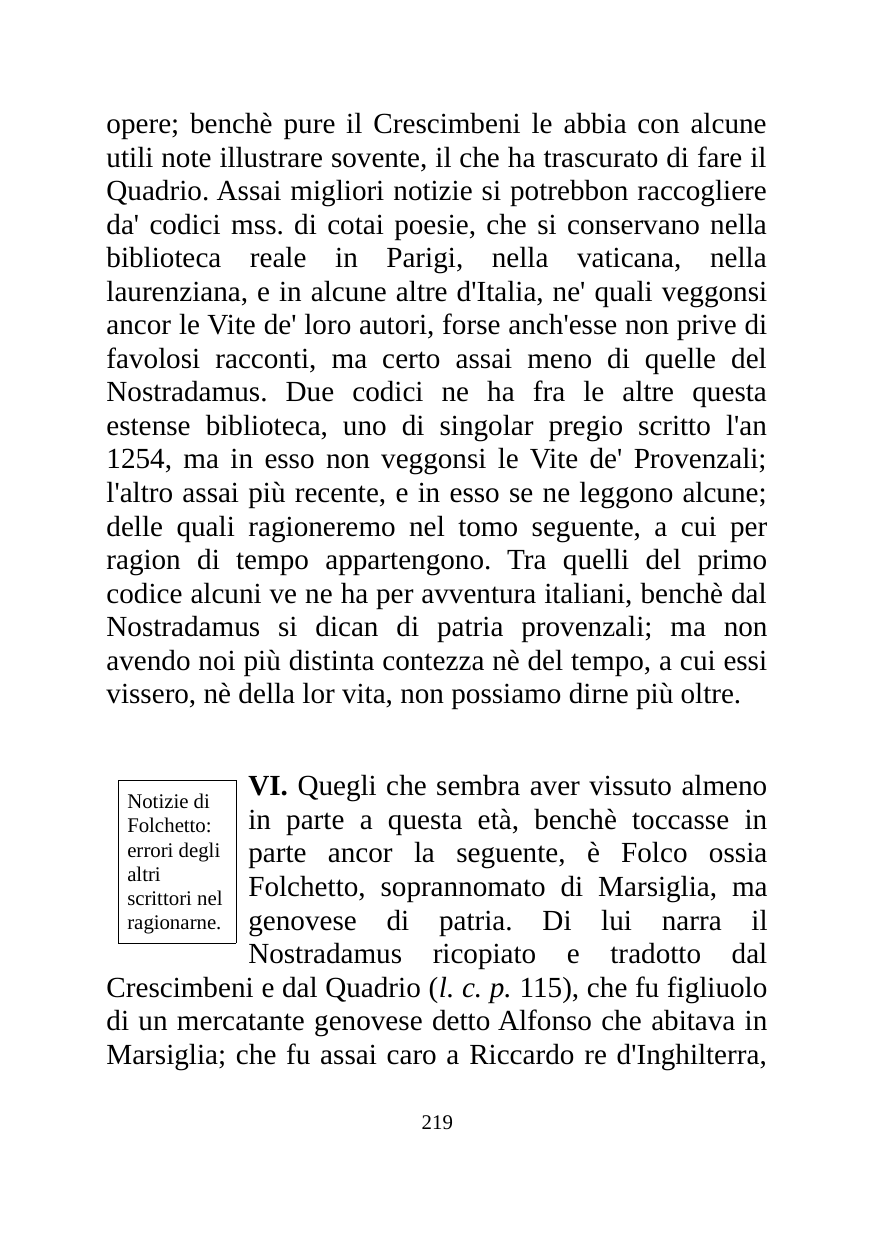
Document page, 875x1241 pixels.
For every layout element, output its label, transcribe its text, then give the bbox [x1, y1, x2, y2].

text opere; benchè pure il Crescimbeni le abbia con alcune utili note illustrare sovente, il che ha trascurato di fare il Quadrio. Assai migliori notizie si potrebbon raccogliere da' codici mss. di cotai poesie, che si conservano nella biblioteca reale in Parigi, nella vaticana, nella laurenziana, e in alcune altre d'Italia, ne' quali veggonsi ancor le Vite de' loro autori, forse anch'esse non prive di favolosi racconti, ma certo assai meno di quelle del Nostradamus. Due codici ne ha fra le altre questa estense biblioteca, uno di singolar pregio scritto l'an 1254, ma in esso non veggonsi le Vite de' Provenzali; l'altro assai più recente, e in esso se ne leggono alcune; delle quali ragioneremo nel tomo seguente, a cui per ragion di tempo appartengono. Tra quelli del primo codice alcuni ve ne ha per avventura italiani, benchè dal Nostradamus si dican di patria provenzali; ma non avendo noi più distinta contezza nè del tempo, a cui essi vissero, nè della lor vita, non possiamo dirne più oltre. [106, 106, 768, 710]
text VI. Quegli che sembra aver vissuto almeno in parte a questa età, benchè toccasse in parte ancor la seguente, è Folco ossia Folchetto, soprannomato di Marsiglia, ma genovese di patria. Di lui narra il Nostradamus ricopiato e tradotto dal Crescimbeni e dal Quadrio (l. c. p. 115), che fu figliuolo di un mercatante genovese detto Alfonso che abitava in Marsiglia; che fu assai caro a Riccardo re d'Inghilterra, [106, 768, 768, 1070]
text Notizie di Folchetto: errori degli altri scrittori nel ragionarne. [127, 789, 227, 934]
